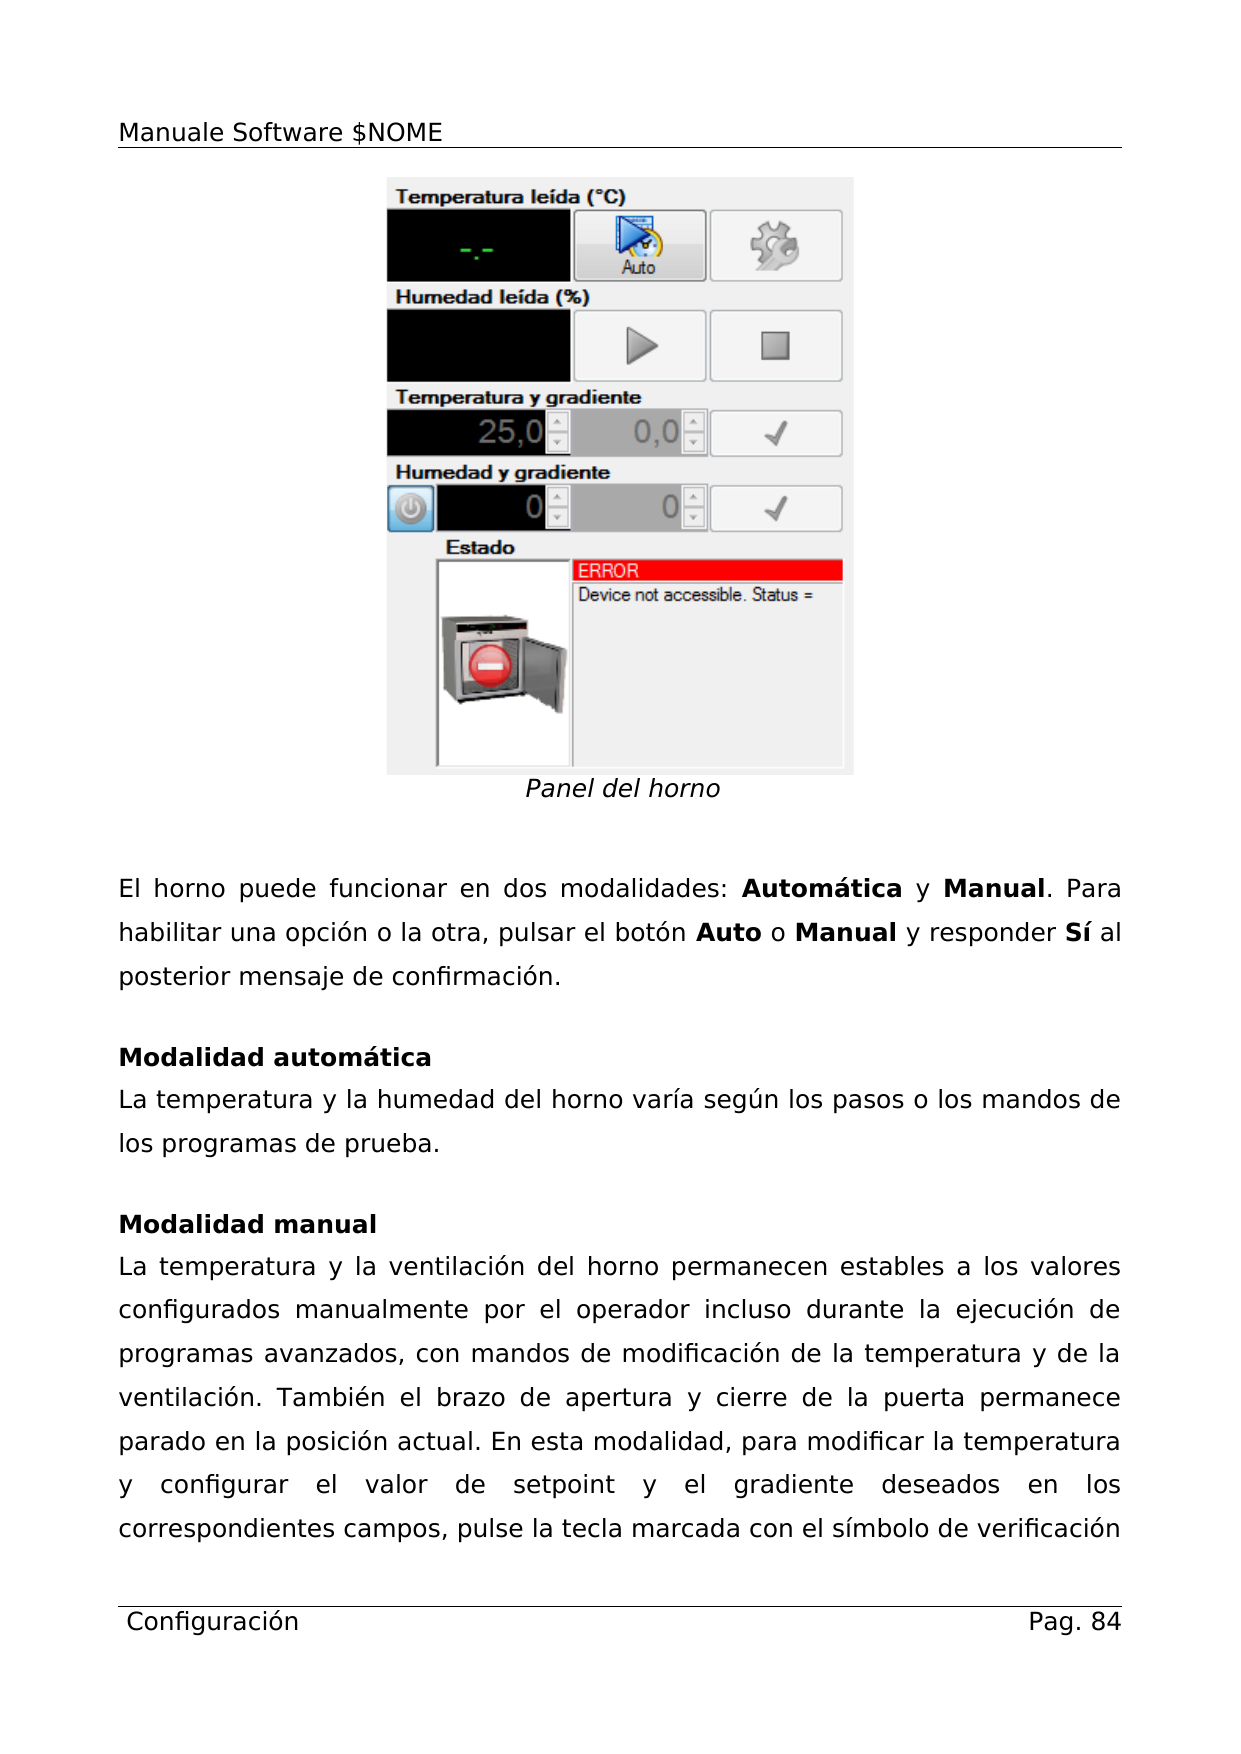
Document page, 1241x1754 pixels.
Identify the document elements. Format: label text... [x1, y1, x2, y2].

text El horno puede funcionar en dos modalidades: Automática y Manual. Para habilitar una opción o la otra, pulsar el botón Auto o Manual y responder Sí al posterior mensaje de confirmación. [118, 875, 1122, 991]
subtitle Modalidad automática [118, 1043, 1122, 1073]
text La temperatura y la humedad del horno varía según los pasos o los mandos de los programas de prueba. [118, 1085, 1122, 1158]
picture [386, 177, 854, 775]
text Panel del horno [387, 775, 854, 804]
subtitle Modalidad manual [118, 1210, 1122, 1239]
text La temperatura y la ventilación del horno permanecen estables a los valores configurados manualmente por el operador incluso durante la ejecución de programas avanzados, con mandos de modificación de la temperatura y de la ventilación. También el brazo de apertura y cierre de la puerta permanece parado en la posición actual. En esta modalidad, para modificar la temperatura y configurar el valor de setpoint y el gradiente deseados en los correspondientes campos, pulse la tecla marcada con el símbolo de verificación [118, 1252, 1122, 1543]
